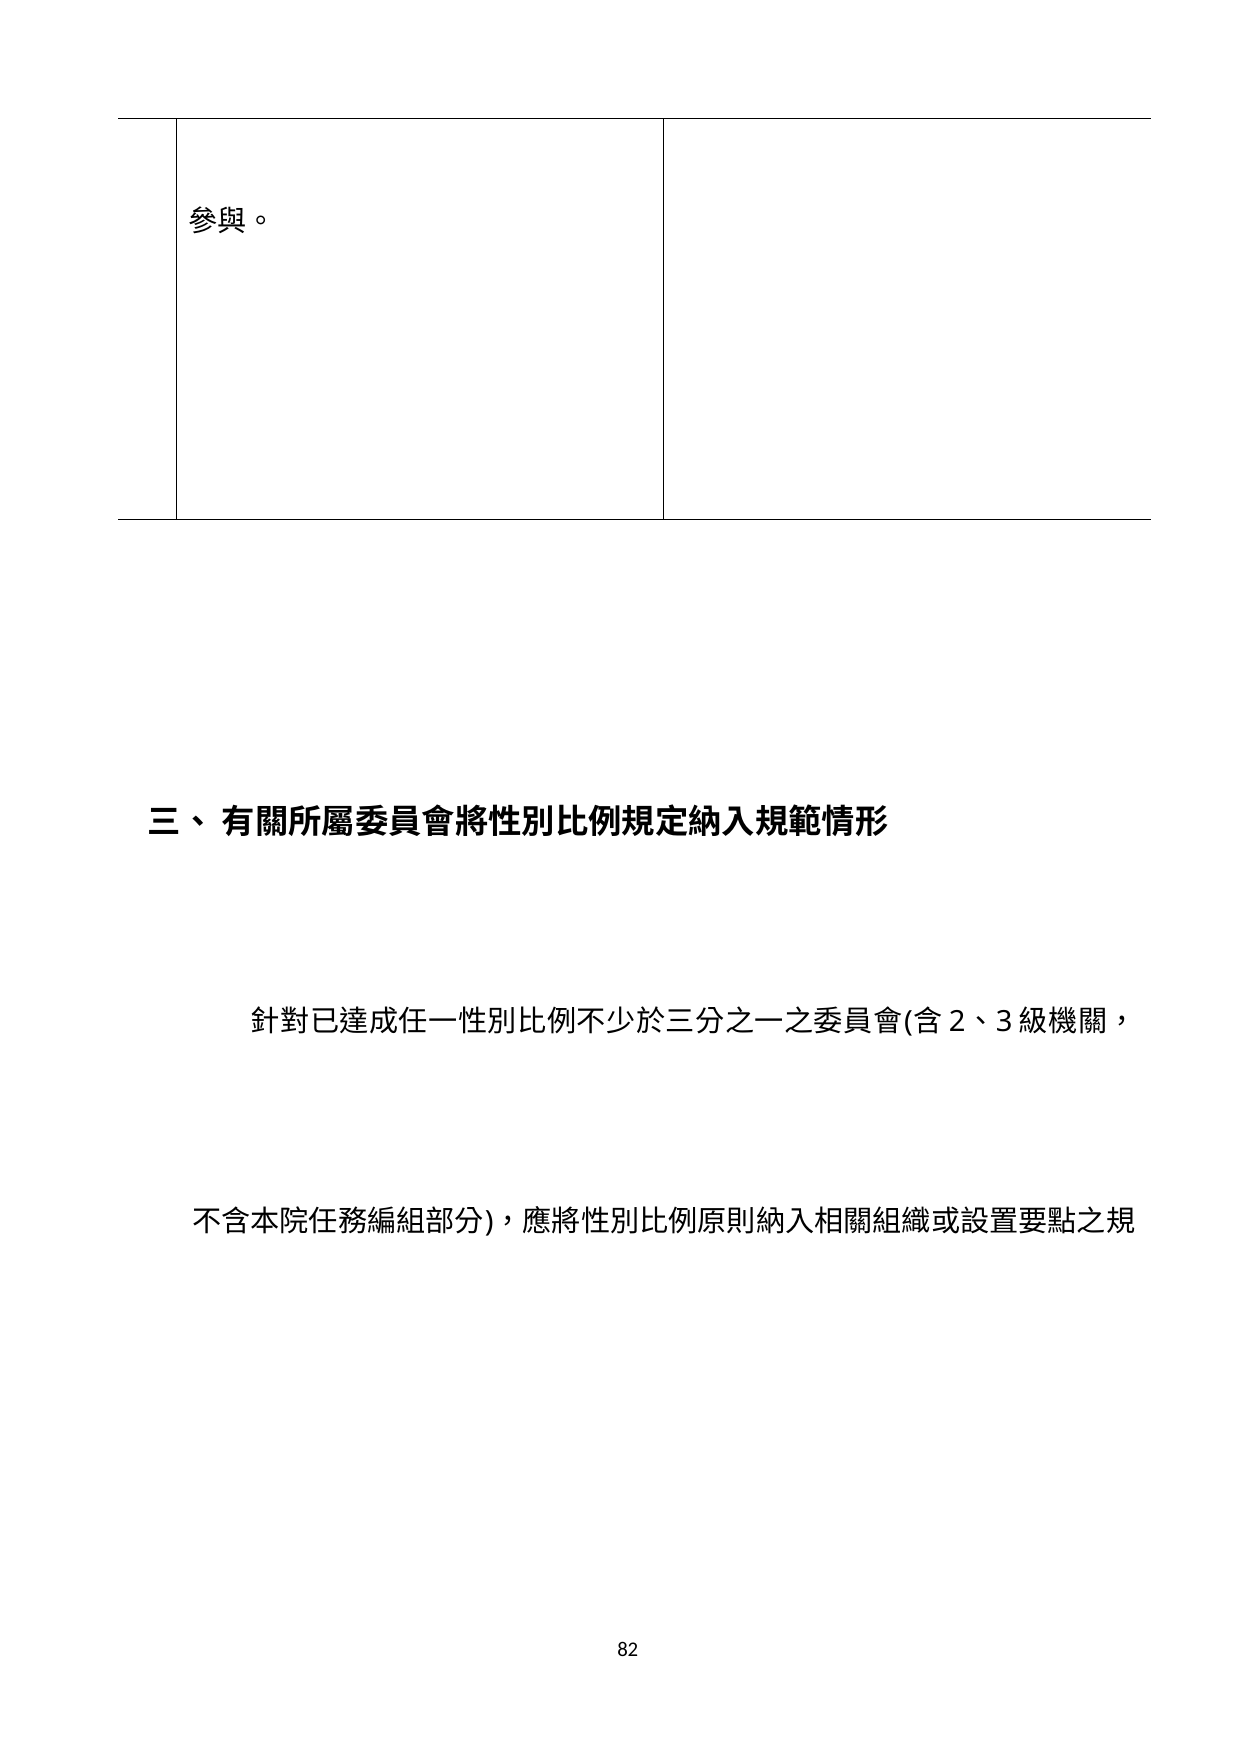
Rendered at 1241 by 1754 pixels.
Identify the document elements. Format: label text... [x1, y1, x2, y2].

table_cell 參與。 [177, 119, 663, 519]
list 有關所屬委員會將性別比例規定納入規範情形 [148, 719, 1137, 919]
list 針對已達成任一性別比例不少於三分之一之委員會(含2、3級機關，不含本院任務編組部分)，應將性別比例原則納入相關組織或設置要點之規 [192, 919, 1137, 1319]
table_cell [664, 119, 1151, 519]
table_cell [118, 119, 176, 519]
